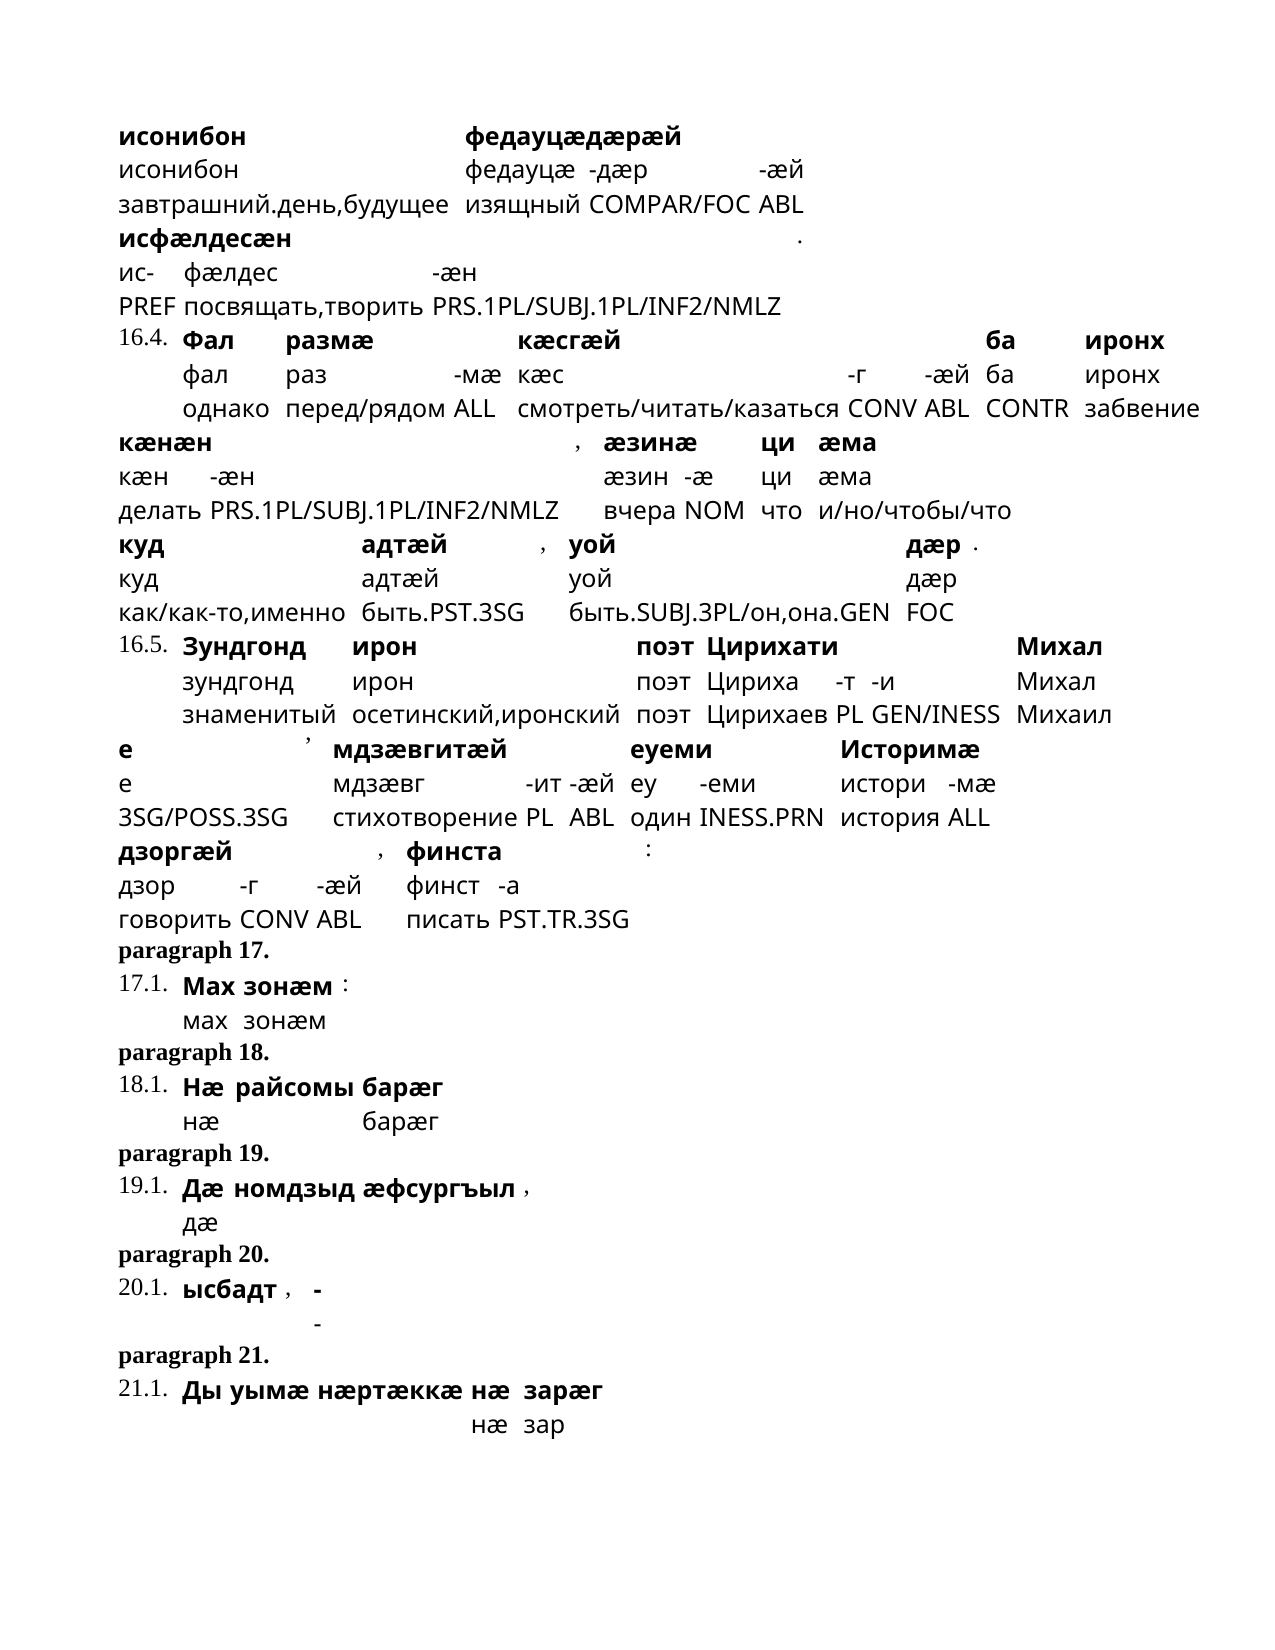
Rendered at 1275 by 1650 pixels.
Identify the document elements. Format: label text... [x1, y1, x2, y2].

text : [645, 833, 666, 862]
text ALL [948, 799, 996, 833]
text -г [847, 357, 917, 391]
text мах [182, 1003, 228, 1037]
text уой [568, 527, 898, 561]
text NOM [684, 493, 745, 527]
text æфсургъыл [362, 1171, 516, 1205]
text иронх [1084, 357, 1200, 391]
text -ит [525, 765, 562, 799]
text paragraph 18. [118, 1037, 1249, 1065]
text æзин [603, 459, 676, 493]
text райсомы [235, 1069, 354, 1104]
text ис- [118, 254, 176, 288]
text кæн [118, 459, 202, 493]
text , [540, 527, 561, 556]
text завтрашний.день,будущее [118, 186, 449, 220]
text . [972, 527, 993, 556]
text paragraph 20. [118, 1239, 1249, 1267]
text кæнæн [118, 425, 567, 459]
text вчера [603, 493, 676, 527]
text поэт [636, 697, 691, 731]
text один [630, 799, 692, 833]
text нæ [471, 1373, 516, 1407]
text фал [182, 357, 270, 391]
text изящный [464, 186, 581, 220]
text дзоргæй [118, 833, 370, 867]
text ба [985, 357, 1069, 391]
text Михал [1016, 629, 1120, 663]
text говорить [118, 902, 232, 936]
text -æй [758, 152, 804, 186]
text однако [182, 391, 270, 425]
text Дæ [182, 1171, 226, 1205]
text Мах [182, 968, 236, 1003]
text еуеми [630, 731, 832, 765]
text -г [239, 867, 309, 902]
text -æй [569, 765, 615, 799]
text , [285, 1272, 306, 1300]
text ABL [758, 186, 804, 220]
text уой [568, 561, 891, 595]
text CONV [239, 902, 309, 936]
text ABL [316, 902, 362, 936]
text стихотворение [332, 799, 518, 833]
text исонибон [118, 118, 457, 152]
text дæр [906, 561, 957, 595]
text исфæлдесæн [118, 220, 789, 254]
text æма [818, 459, 1012, 493]
text ци [760, 425, 810, 459]
text - [313, 1306, 334, 1340]
text Цириха [706, 663, 828, 697]
text ирон [352, 663, 621, 697]
text GEN/INESS [871, 697, 1001, 731]
text поэт [636, 663, 691, 697]
text PST.TR.3SG [498, 902, 630, 936]
text 17.1. [118, 968, 174, 997]
text е [118, 731, 296, 765]
text поэт [636, 629, 698, 663]
text 3SG/POSS.3SG [118, 799, 289, 833]
text иронх [1084, 322, 1208, 357]
text зар [523, 1407, 565, 1441]
text дæр [906, 527, 965, 561]
text нæ [471, 1407, 508, 1441]
text paragraph 19. [118, 1138, 1249, 1166]
text 21.1. [118, 1373, 174, 1401]
text адтæй [361, 561, 525, 595]
text : [342, 968, 363, 997]
text осетинский,иронский [352, 697, 621, 731]
text фæлдес [183, 254, 424, 288]
text история [840, 799, 940, 833]
text Ды [182, 1373, 222, 1407]
text Историмæ [840, 731, 1004, 765]
text -еми [699, 765, 824, 799]
text Фал [182, 322, 278, 357]
text ’ [304, 731, 325, 760]
text 20.1. [118, 1272, 174, 1300]
text COMPAR/FOC [588, 186, 751, 220]
text адтæй [361, 527, 532, 561]
text знаменитый [182, 697, 336, 731]
text еу [630, 765, 692, 799]
text paragraph 21. [118, 1340, 1249, 1368]
text FOC [906, 595, 957, 629]
text , [377, 833, 398, 862]
text дæ [182, 1205, 218, 1239]
text Михаил [1016, 697, 1112, 731]
text куд [118, 527, 354, 561]
text Зундгонд [182, 629, 344, 663]
text -æ [684, 459, 745, 493]
text ба [985, 322, 1077, 357]
text Нæ [182, 1069, 227, 1104]
text paragraph 17. [118, 936, 1249, 964]
text посвящать,творить [183, 288, 424, 322]
text кæс [517, 357, 840, 391]
text кæсгæй [517, 322, 978, 357]
text -æн [432, 254, 782, 288]
text PL [835, 697, 864, 731]
text -дæр [588, 152, 751, 186]
text -æй [316, 867, 362, 902]
text ысбадт [182, 1272, 277, 1306]
text номдзыд [233, 1171, 355, 1205]
text CONTR [985, 391, 1069, 425]
text быть.PST.3SG [361, 595, 525, 629]
text 16.4. [118, 322, 174, 351]
text мдзæвг [332, 765, 518, 799]
text финста [406, 833, 637, 867]
text зундгонд [182, 663, 336, 697]
text исонибон [118, 152, 449, 186]
text ирон [352, 629, 628, 663]
text ABL [569, 799, 615, 833]
text размæ [285, 322, 509, 357]
text уымæ [230, 1373, 309, 1407]
text смотреть/читать/казаться [517, 391, 840, 425]
text федауцæ [464, 152, 581, 186]
text , [523, 1171, 544, 1199]
text перед/рядом [285, 391, 446, 425]
text нæ [182, 1104, 219, 1138]
text -æн [209, 459, 559, 493]
text Михал [1016, 663, 1112, 697]
text - [313, 1272, 342, 1306]
text INESS.PRN [699, 799, 824, 833]
text писать [406, 902, 490, 936]
text -æй [924, 357, 970, 391]
text барæг [362, 1104, 439, 1138]
text Цирихати [706, 629, 1008, 663]
text забвение [1084, 391, 1200, 425]
text и/но/чтобы/что [818, 493, 1012, 527]
text -и [871, 663, 1001, 697]
text ALL [453, 391, 502, 425]
text , [574, 425, 596, 453]
text что [760, 493, 803, 527]
text -т [835, 663, 864, 697]
text е [118, 765, 289, 799]
text CONV [847, 391, 917, 425]
text PRS.1PL/SUBJ.1PL/INF2/NMLZ [432, 288, 782, 322]
text 16.5. [118, 629, 174, 658]
text -а [498, 867, 630, 902]
text PREF [118, 288, 176, 322]
text ци [760, 459, 803, 493]
text 18.1. [118, 1069, 174, 1098]
text . [797, 220, 818, 249]
text -мæ [948, 765, 996, 799]
text нæртæккæ [317, 1373, 463, 1407]
text истори [840, 765, 940, 799]
text зонæм [243, 968, 334, 1003]
text зонæм [243, 1003, 327, 1037]
text дзор [118, 867, 232, 902]
text делать [118, 493, 202, 527]
text ABL [924, 391, 970, 425]
text 19.1. [118, 1171, 174, 1199]
text куд [118, 561, 346, 595]
text PL [525, 799, 562, 833]
text PRS.1PL/SUBJ.1PL/INF2/NMLZ [209, 493, 559, 527]
text как/как-то,именно [118, 595, 346, 629]
text барæг [362, 1069, 446, 1104]
text æма [818, 425, 1020, 459]
text æзинæ [603, 425, 753, 459]
text раз [285, 357, 446, 391]
text Цирихаев [706, 697, 828, 731]
text федауцæдæрæй [464, 118, 812, 152]
text быть.SUBJ.3PL/он,она.GEN [568, 595, 891, 629]
text зарæг [523, 1373, 603, 1407]
text -мæ [453, 357, 502, 391]
text мдзæвгитæй [332, 731, 622, 765]
text финст [406, 867, 490, 902]
